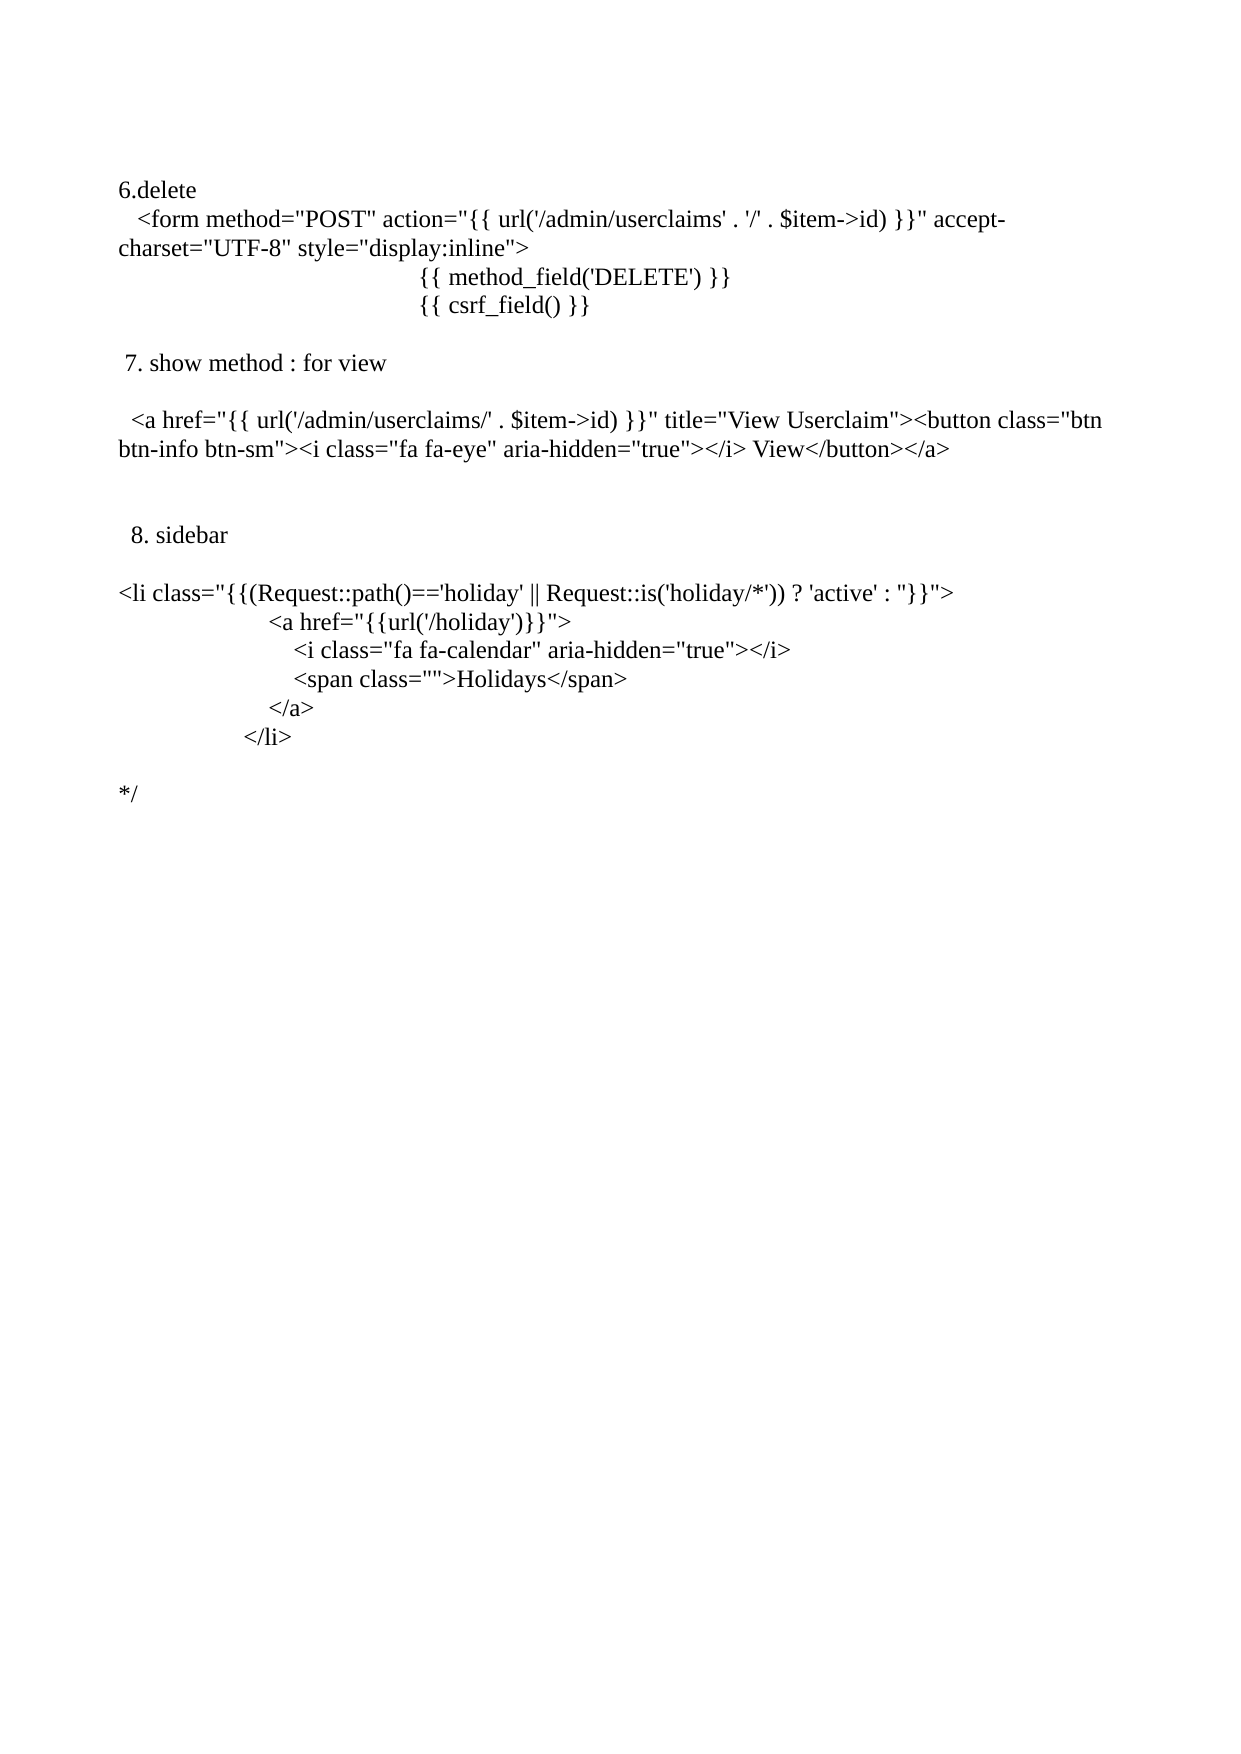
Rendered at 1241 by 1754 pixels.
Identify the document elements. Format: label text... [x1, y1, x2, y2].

text <a href="{{url('/holiday')}}"> [118, 607, 1122, 636]
text {{ csrf_field() }} [118, 291, 1122, 319]
text 8. sidebar [118, 521, 1122, 549]
text </a> [118, 693, 1122, 722]
text 6.delete [118, 176, 1122, 204]
text <li class="{{(Request::path()=='holiday' || Request::is('holiday/*')) ? 'active' : ''}}"> [118, 578, 1122, 607]
text <i class="fa fa-calendar" aria-hidden="true"></i> [118, 636, 1122, 664]
text </li> [118, 722, 1122, 751]
text */ [118, 779, 1122, 808]
text <form method="POST" action="{{ url('/admin/userclaims' . '/' . $item->id) }}" accept-charset="UTF-8" style="display:inline"> [118, 204, 1122, 262]
text 7. show method : for view [118, 348, 1122, 377]
text <a href="{{ url('/admin/userclaims/' . $item->id) }}" title="View Userclaim"><button class="btn btn-info btn-sm"><i class="fa fa-eye" aria-hidden="true"></i> View</button></a> [118, 406, 1122, 463]
text <span class="">Holidays</span> [118, 664, 1122, 693]
text {{ method_field('DELETE') }} [118, 262, 1122, 291]
